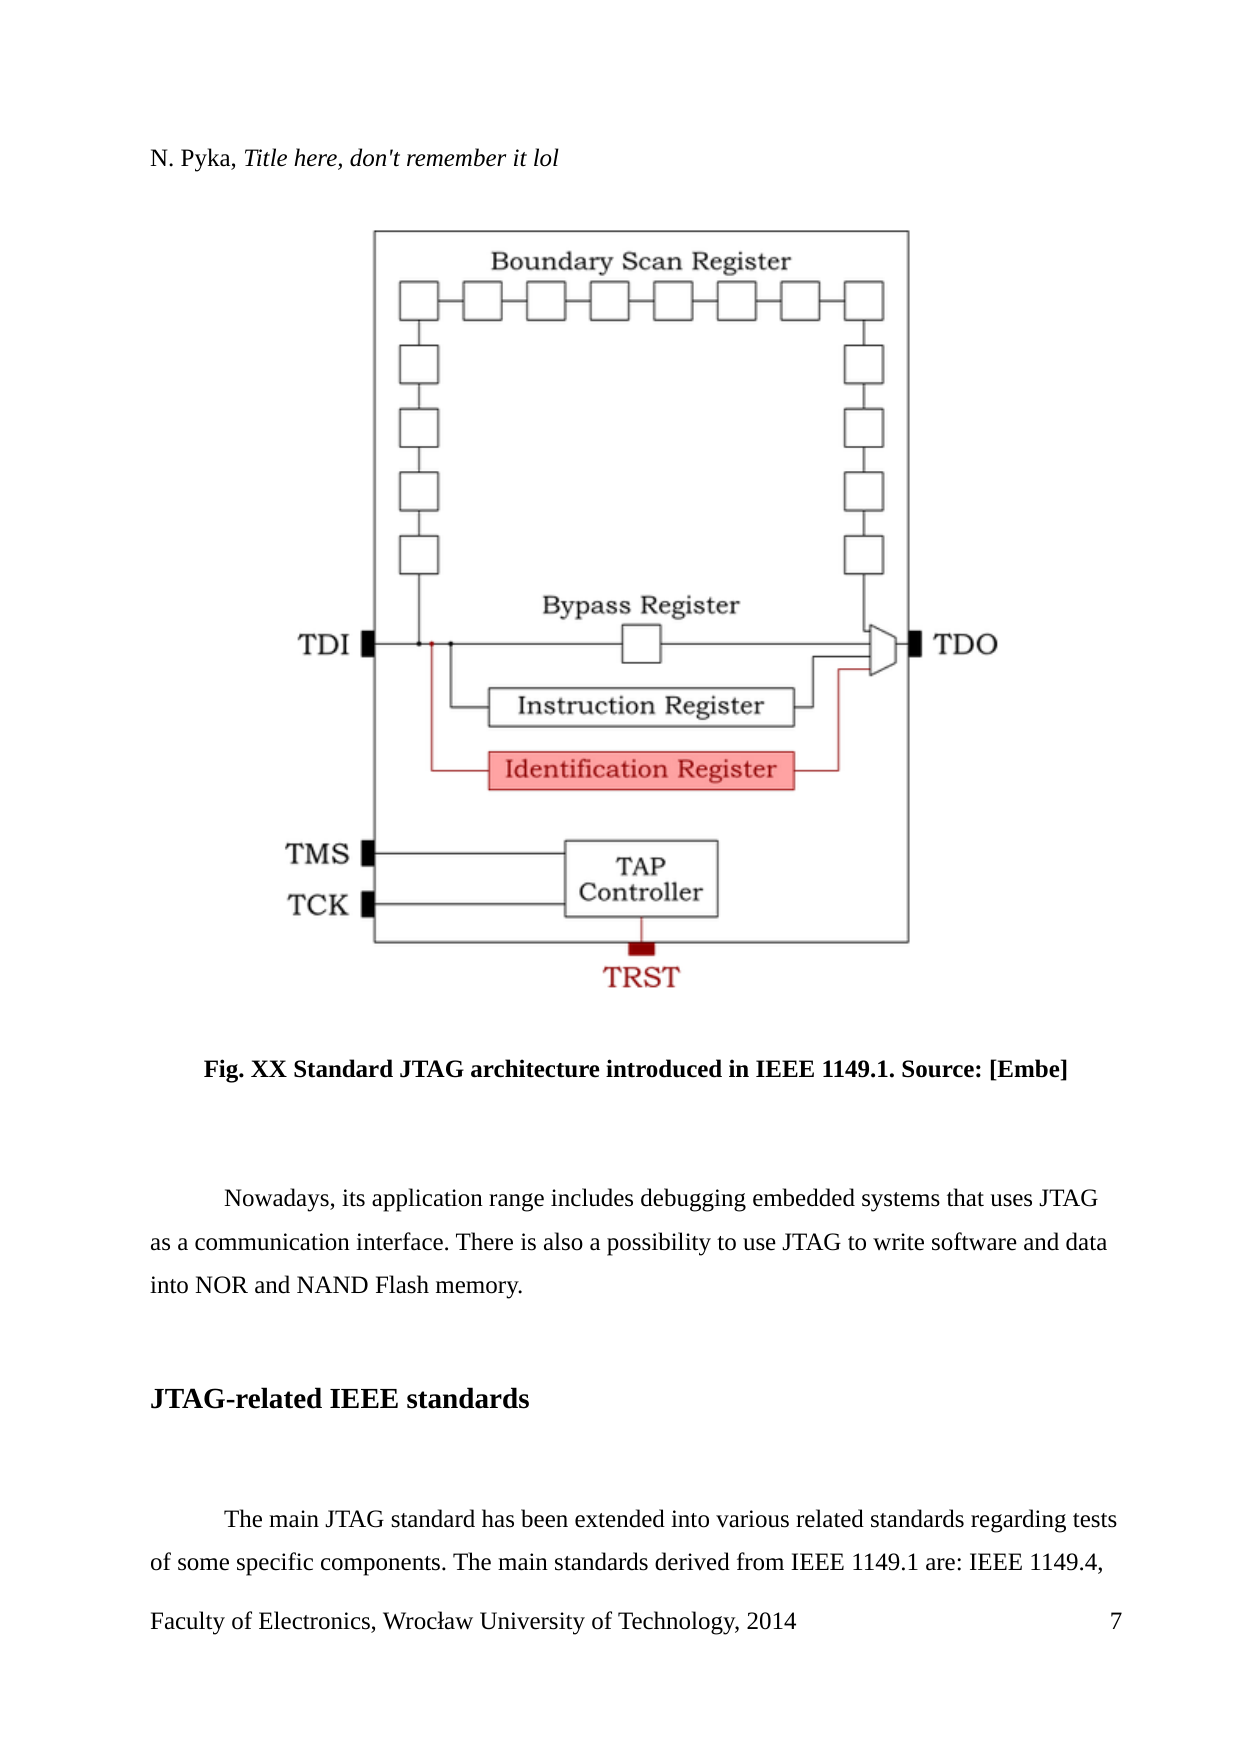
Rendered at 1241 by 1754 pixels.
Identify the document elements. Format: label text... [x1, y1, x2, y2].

text The main JTAG standard has been extended into various related standards regarding tests of some specific components. The main standards derived from IEEE 1149.1 are: IEEE 1149.4, [150, 1461, 1122, 1576]
picture [237, 201, 1035, 997]
text Nowadays, its application range includes debugging embedded systems that uses JTAG as a communication interface. There is also a possibility to use JTAG to write software and data into NOR and NAND Flash memory. [150, 1183, 1122, 1298]
subtitle JTAG-related IEEE standards [150, 1381, 1122, 1414]
text Fig. XX Standard JTAG architecture introduced in IEEE 1149.1. Source: [Embe] [150, 1054, 1122, 1083]
